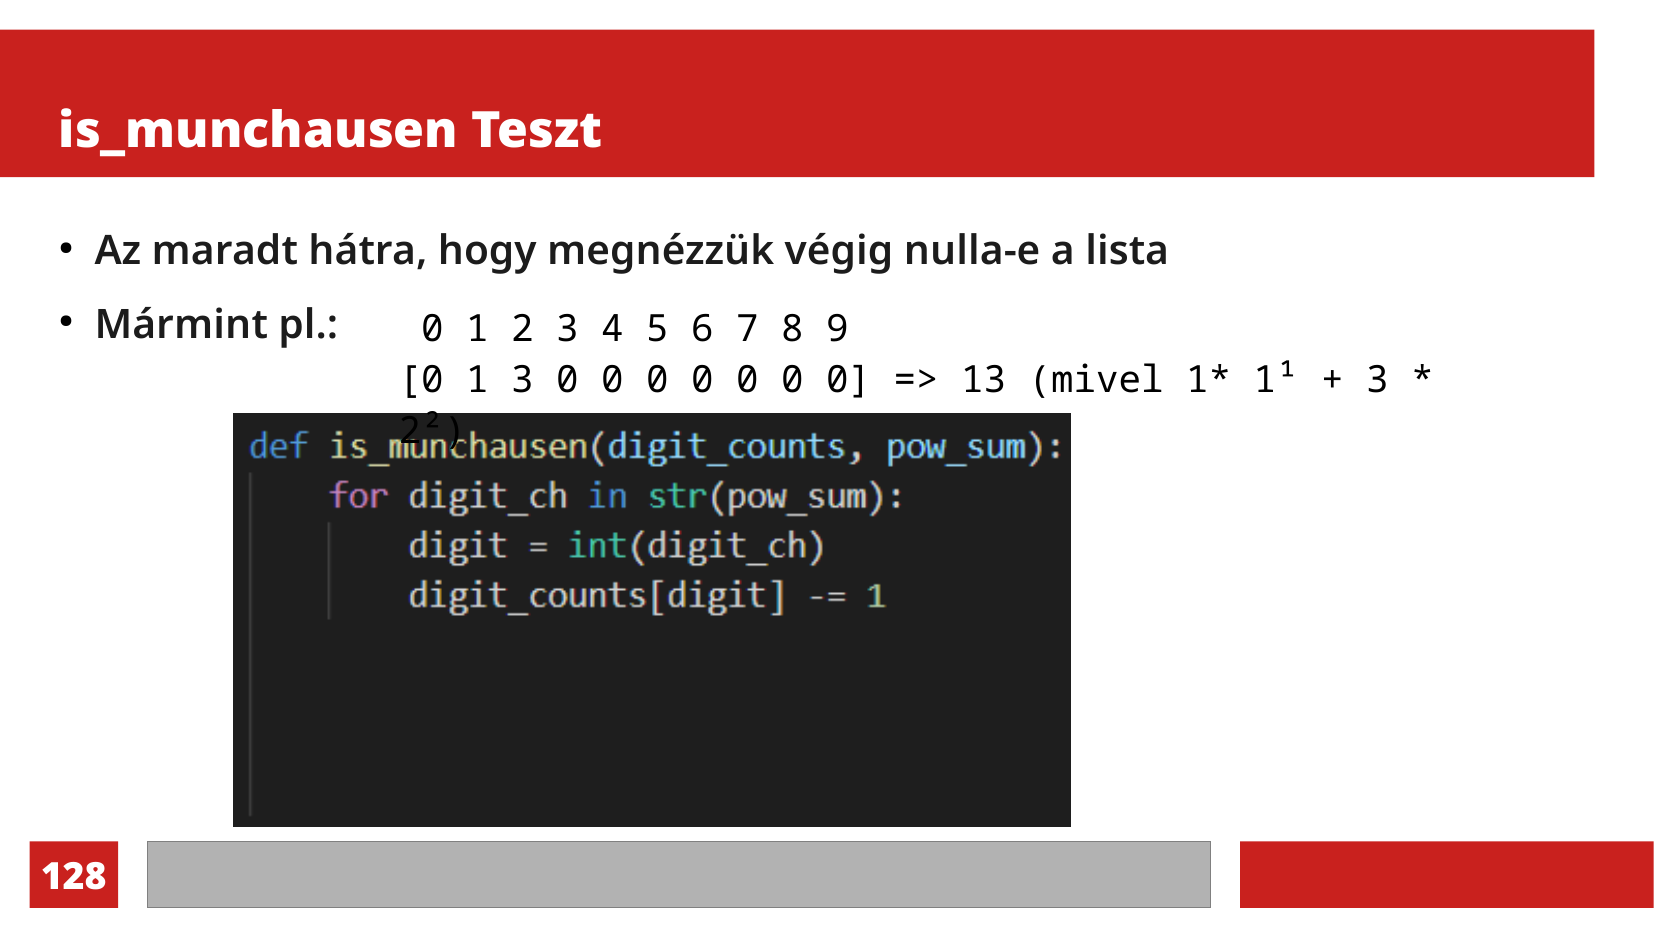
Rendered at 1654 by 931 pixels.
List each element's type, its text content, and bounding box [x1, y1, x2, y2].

title is_munchausen Teszt [59, 44, 1595, 163]
list Az maradt hátra, hogy megnézzük végig nulla-e a lista Mármint pl.: [59, 221, 1565, 384]
text_box 0 1 2 3 4 5 6 7 8 9 [0 1 3 0 0 0 0 0 0 0] => 13 (mivel 1* 1¹ + 3 * 2²) [383, 294, 1506, 422]
picture [233, 413, 1071, 827]
